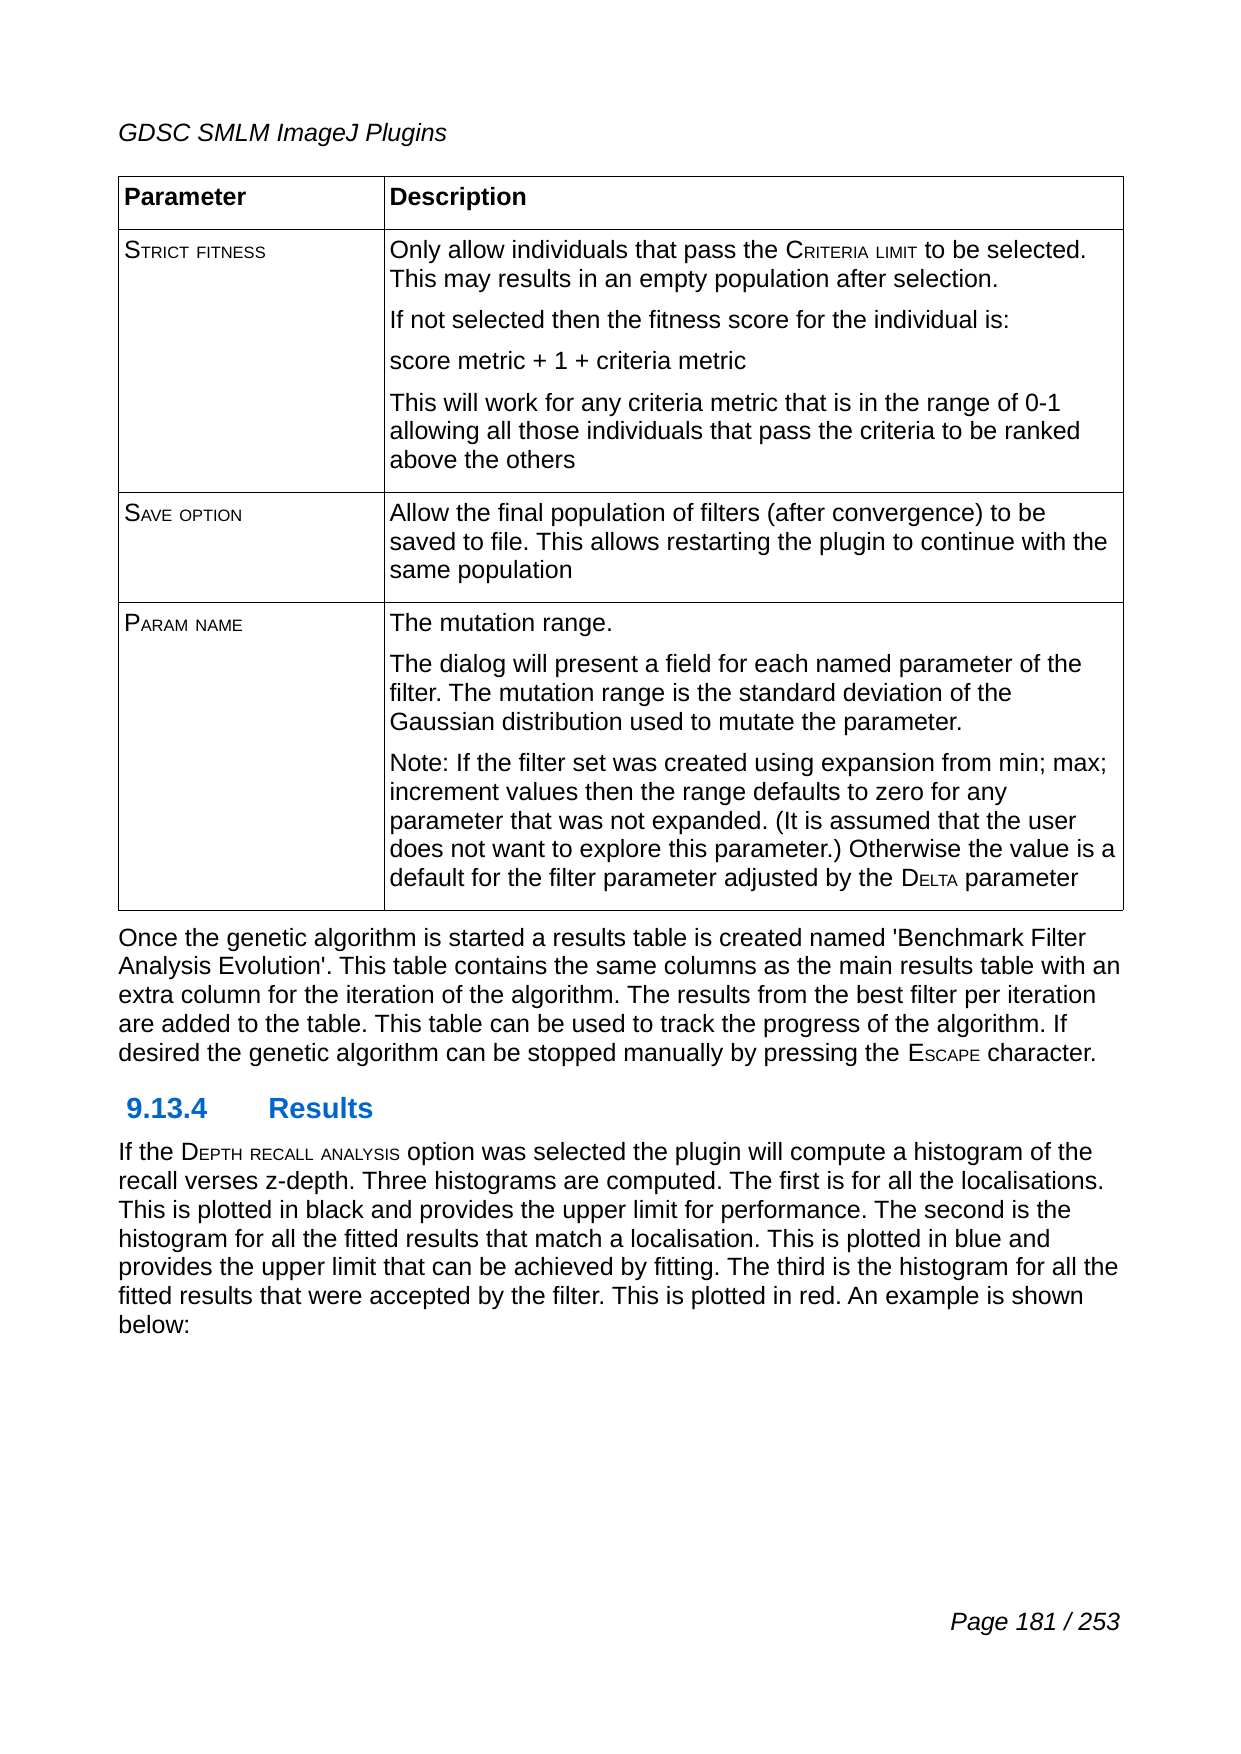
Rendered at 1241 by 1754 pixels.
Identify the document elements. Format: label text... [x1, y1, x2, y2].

table_cell The mutation range. The dialog will present a field for each named parameter of the filter. The mutation range is the standard deviation of the Gaussian distribution used to mutate the parameter. Note: If the filter set was created using expansion from min; max; increment values then the range defaults to zero for any parameter that was not expanded. (It is assumed that the user does not want to explore this parameter.) Otherwise the value is a default for the filter parameter adjusted by the Delta parameter [385, 603, 1123, 910]
table_cell Strict fitness [119, 230, 384, 492]
subtitle Results [118, 1091, 1122, 1125]
table_header Description [385, 177, 1123, 229]
table_cell Save option [119, 493, 384, 602]
table_header Parameter [119, 177, 384, 229]
text If the Depth recall analysis option was selected the plugin will compute a histogram of the recall verses z-depth. Three histograms are computed. The first is for all the localisations. This is plotted in black and provides the upper limit for performance. The second is the histogram for all the fitted results that match a localisation. This is plotted in blue and provides the upper limit that can be achieved by fitting. The third is the histogram for all the fitted results that were accepted by the filter. This is plotted in red. An example is shown below: [118, 1137, 1122, 1339]
text Once the genetic algorithm is started a results table is created named 'Benchmark Filter Analysis Evolution'. This table contains the same columns as the main results table with an extra column for the iteration of the algorithm. The results from the best filter per iteration are added to the table. This table can be used to track the progress of the algorithm. If desired the genetic algorithm can be stopped manually by pressing the Escape character. [118, 923, 1122, 1066]
table_cell Param name [119, 603, 384, 910]
table_cell Allow the final population of filters (after convergence) to be saved to file. This allows restarting the plugin to continue with the same population [385, 493, 1123, 602]
table_cell Only allow individuals that pass the Criteria limit to be selected. This may results in an empty population after selection. If not selected then the fitness score for the individual is: score metric + 1 + criteria metric This will work for any criteria metric that is in the range of 0-1 allowing all those individuals that pass the criteria to be ranked above the others [385, 230, 1123, 492]
